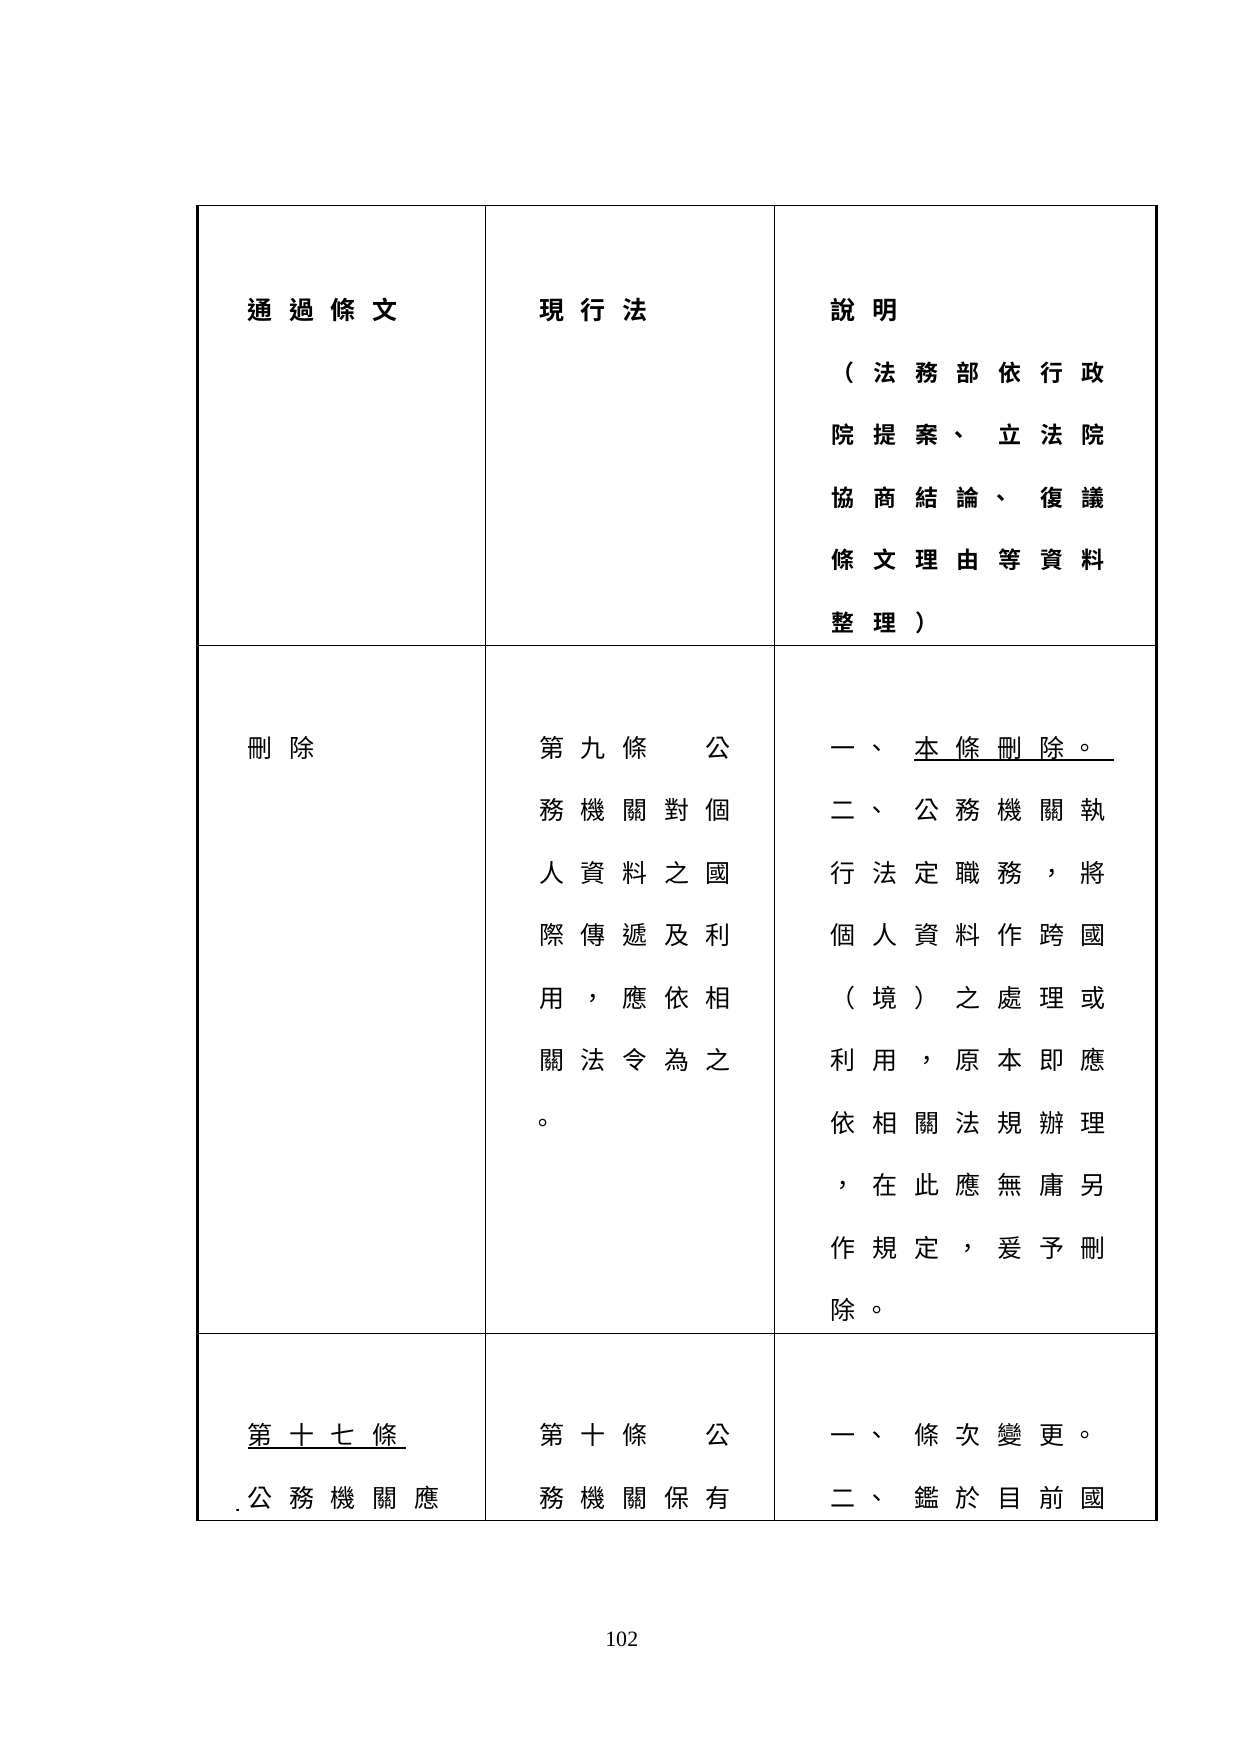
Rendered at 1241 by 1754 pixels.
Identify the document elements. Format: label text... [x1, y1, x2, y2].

table_cell 第十七條 公務機關應 [199, 1334, 485, 1520]
table_header 說明 （法務部依行政院提案、立法院協商結論、復議條文理由等資料整理） [775, 206, 1155, 645]
table_cell 第九條 公務機關對個人資料之國際傳遞及利用，應依相關法令為之。 [486, 646, 774, 1333]
table_cell 第十條 公務機關保有 [486, 1334, 774, 1520]
table_cell 一、本條刪除。 二、公務機關執行法定職務，將個人資料作跨國（境）之處理或利用，原本即應依相關法規辦理，在此應無庸另作規定，爰予刪除。 [775, 646, 1155, 1333]
table_header 通過條文 [199, 206, 485, 645]
table_header 現行法 [486, 206, 774, 645]
table_cell 一、條次變更。 二、鑑於目前國 [775, 1334, 1155, 1520]
table_cell 刪除 [199, 646, 485, 1333]
